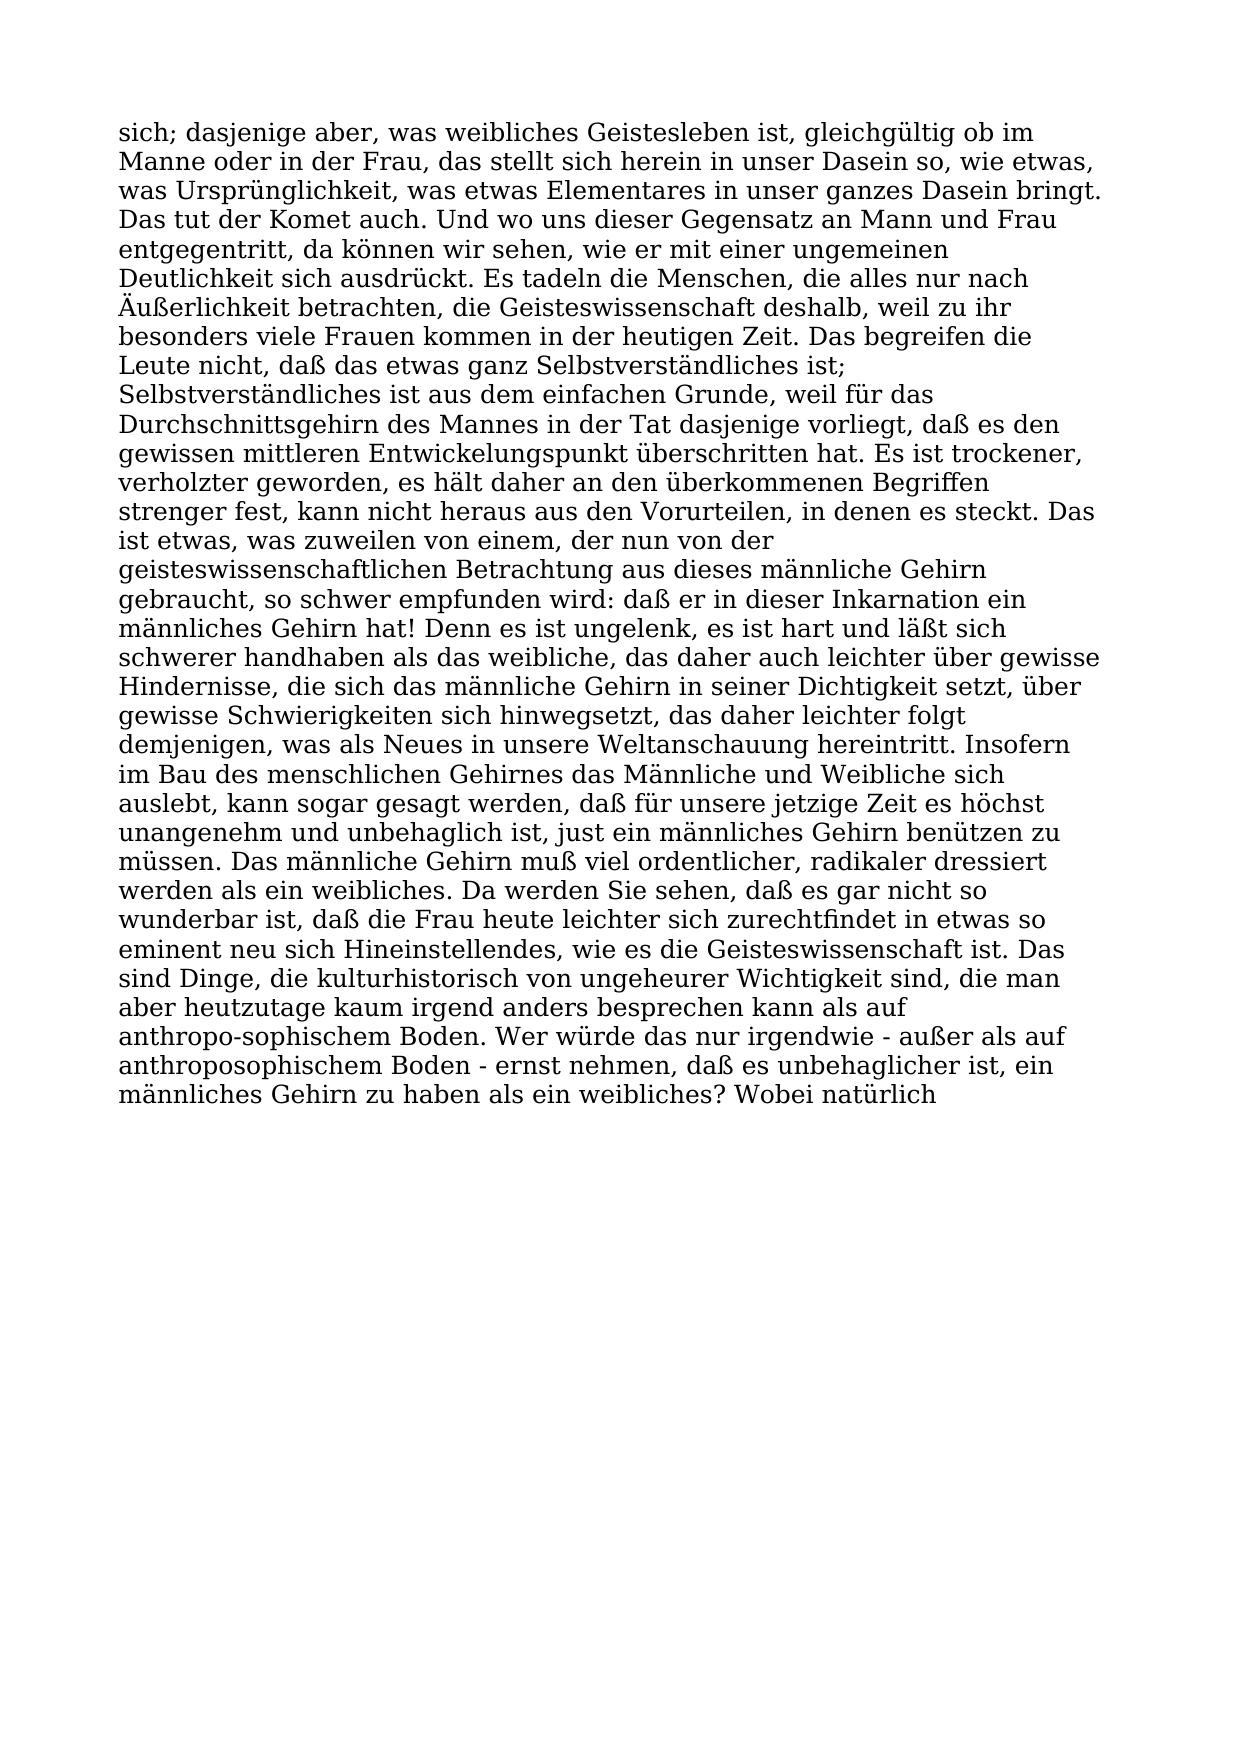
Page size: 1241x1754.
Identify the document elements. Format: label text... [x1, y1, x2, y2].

text Hindernisse, die sich das männliche Gehirn in seiner Dichtigkeit setzt, über [118, 672, 1122, 701]
text eminent neu sich Hineinstellendes, wie es die Geisteswissenschaft ist. Das [118, 935, 1122, 964]
text Manne oder in der Frau, das stellt sich herein in unser Dasein so, wie etwas, [118, 147, 1122, 176]
text unangenehm und unbehaglich ist, just ein männliches Gehirn benützen zu [118, 818, 1122, 847]
text Selbstverständliches ist aus dem einfachen Grunde, weil für das [118, 381, 1122, 410]
text ist etwas, was zuweilen von einem, der nun von der [118, 526, 1122, 556]
text demjenigen, was als Neues in unsere Weltanschauung hereintritt. Insofern [118, 731, 1122, 760]
text Deutlichkeit sich ausdrückt. Es tadeln die Menschen, die alles nur nach [118, 264, 1122, 293]
text anthropo-sophischem Boden. Wer würde das nur irgendwie - außer als auf [118, 1022, 1122, 1051]
text Durchschnittsgehirn des Mannes in der Tat dasjenige vorliegt, daß es den [118, 410, 1122, 439]
text geisteswissenschaftlichen Betrachtung aus dieses männliche Gehirn [118, 556, 1122, 585]
text Äußerlichkeit betrachten, die Geisteswissenschaft deshalb, weil zu ihr [118, 293, 1122, 322]
text sind Dinge, die kulturhistorisch von ungeheurer Wichtigkeit sind, die man [118, 964, 1122, 993]
text was Ursprünglichkeit, was etwas Elementares in unser ganzes Dasein bringt. [118, 176, 1122, 206]
text gebraucht, so schwer empfunden wird: daß er in dieser Inkarnation ein [118, 585, 1122, 614]
text Das tut der Komet auch. Und wo uns dieser Gegensatz an Mann und Frau [118, 206, 1122, 235]
text aber heutzutage kaum irgend anders besprechen kann als auf [118, 993, 1122, 1022]
text im Bau des menschlichen Gehirnes das Männliche und Weibliche sich [118, 760, 1122, 789]
text schwerer handhaben als das weibliche, das daher auch leichter über gewisse [118, 643, 1122, 672]
text gewisse Schwierigkeiten sich hinwegsetzt, das daher leichter folgt [118, 701, 1122, 731]
text verholzter geworden, es hält daher an den überkommenen Begriffen [118, 468, 1122, 497]
text männliches Gehirn hat! Denn es ist ungelenk, es ist hart und läßt sich [118, 614, 1122, 643]
text auslebt, kann sogar gesagt werden, daß für unsere jetzige Zeit es höchst [118, 789, 1122, 818]
text anthroposophischem Boden - ernst nehmen, daß es unbehaglicher ist, ein [118, 1051, 1122, 1081]
text besonders viele Frauen kommen in der heutigen Zeit. Das begreifen die [118, 322, 1122, 351]
text entgegentritt, da können wir sehen, wie er mit einer ungemeinen [118, 235, 1122, 264]
text Leute nicht, daß das etwas ganz Selbstverständliches ist; [118, 351, 1122, 381]
text sich; dasjenige aber, was weibliches Geistesleben ist, gleichgültig ob im [118, 118, 1122, 147]
text gewissen mittleren Entwickelungspunkt überschritten hat. Es ist trockener, [118, 439, 1122, 468]
text wunderbar ist, daß die Frau heute leichter sich zurechtfindet in etwas so [118, 906, 1122, 935]
text strenger fest, kann nicht heraus aus den Vorurteilen, in denen es steckt. Das [118, 497, 1122, 526]
text männliches Gehirn zu haben als ein weibliches? Wobei natürlich [118, 1081, 1122, 1110]
text werden als ein weibliches. Da werden Sie sehen, daß es gar nicht so [118, 876, 1122, 906]
text müssen. Das männliche Gehirn muß viel ordentlicher, radikaler dressiert [118, 847, 1122, 876]
